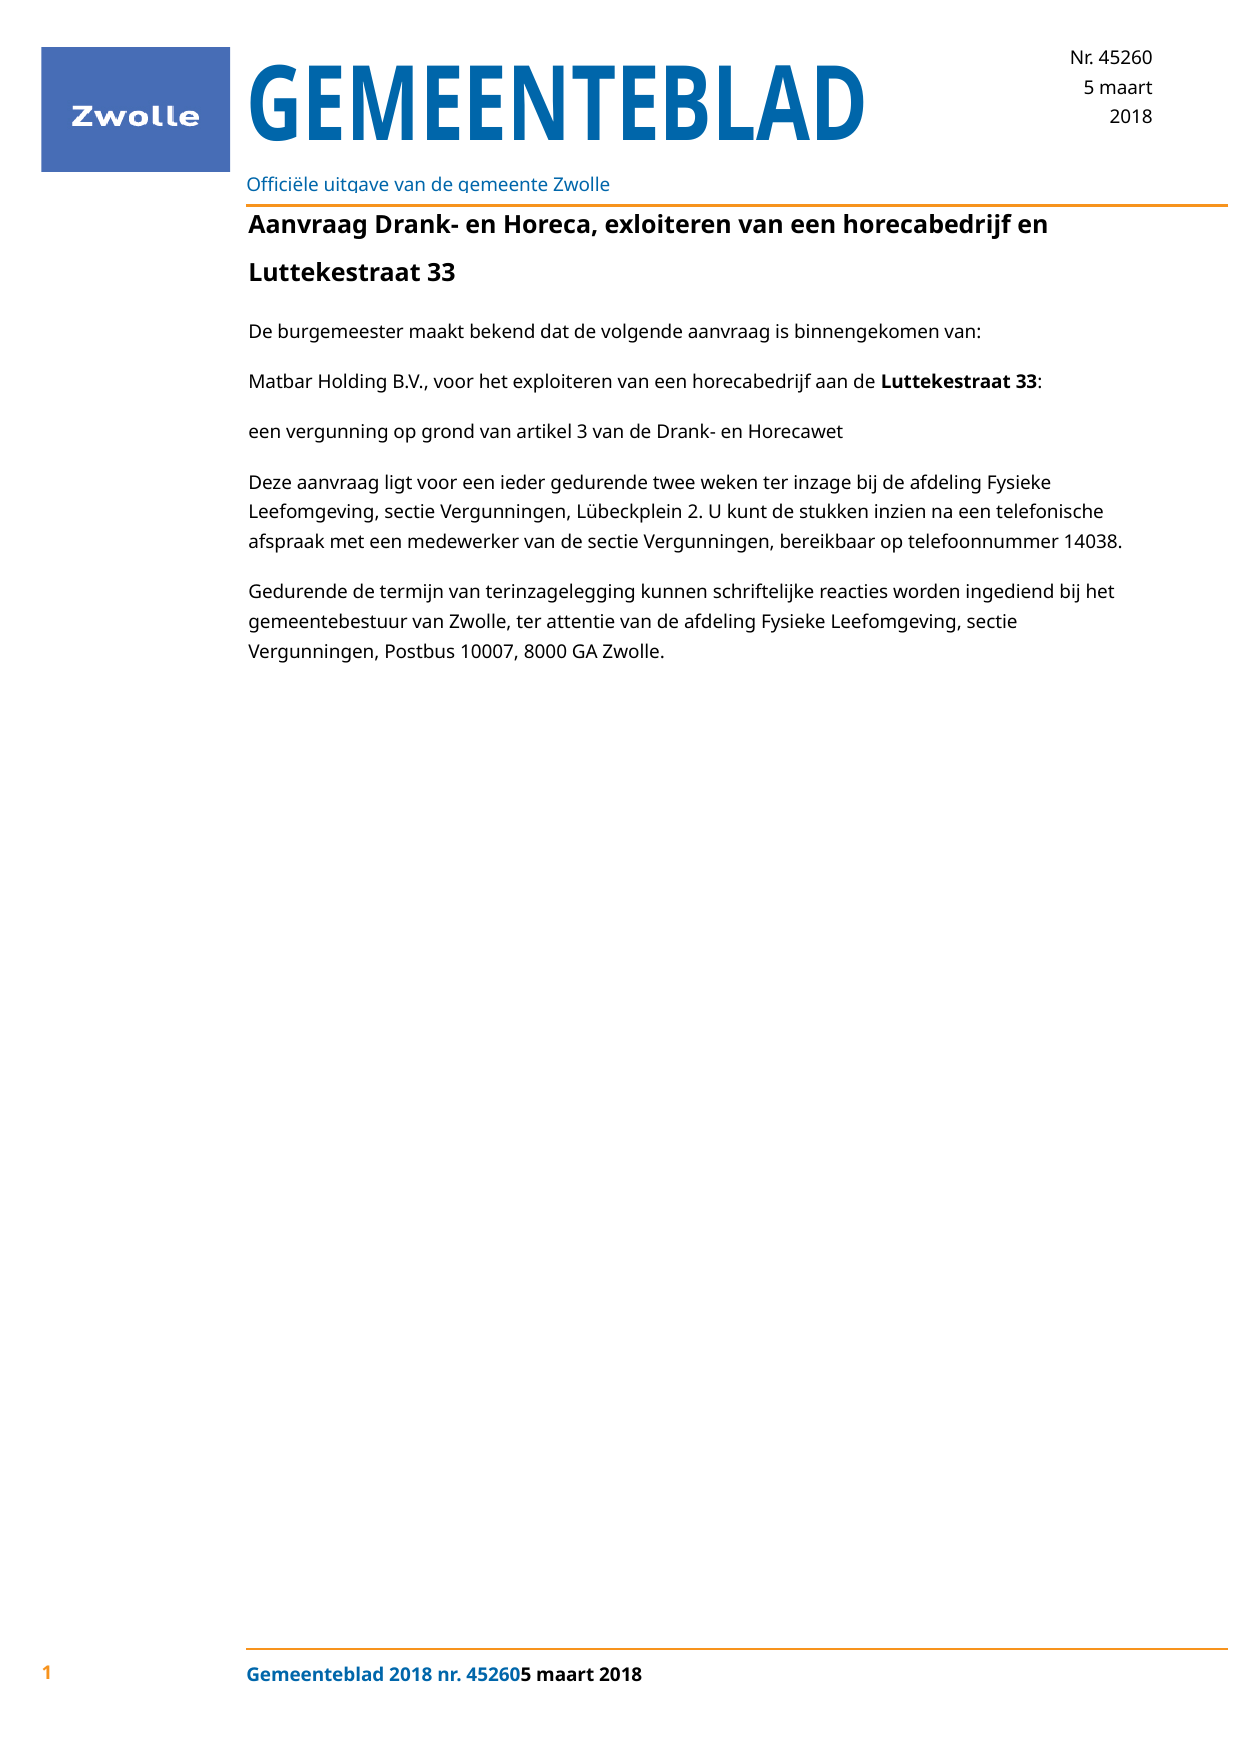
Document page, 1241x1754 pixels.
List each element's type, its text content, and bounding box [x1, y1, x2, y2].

text Matbar Holding B.V., voor het exploiteren van een horecabedrijf aan de Luttekestraat 33: [248, 368, 1152, 394]
text Gedurende de termijn van terinzagelegging kunnen schriftelijke reacties worden ingediend bij het gemeentebestuur van Zwolle, ter attentie van de afdeling Fysieke Leefomgeving, sectie Vergunningen, Postbus 10007, 8000 GA Zwolle. [248, 579, 1152, 664]
text een vergunning op grond van artikel 3 van de Drank- en Horecawet [248, 419, 1152, 444]
text Deze aanvraag ligt voor een ieder gedurende twee weken ter inzage bij de afdeling Fysieke Leefomgeving, sectie Vergunningen, Lübeckplein 2. U kunt de stukken inzien na een telefonische afspraak met een medewerker van de sectie Vergunningen, bereikbaar op telefoonnummer 14038. [248, 469, 1152, 554]
picture [41, 47, 231, 172]
text Aanvraag Drank- en Horeca, exloiteren van een horecabedrijf en Luttekestraat 33 [248, 207, 1152, 288]
text De burgemeester maakt bekend dat de volgende aanvraag is binnengekomen van: [248, 318, 1152, 344]
